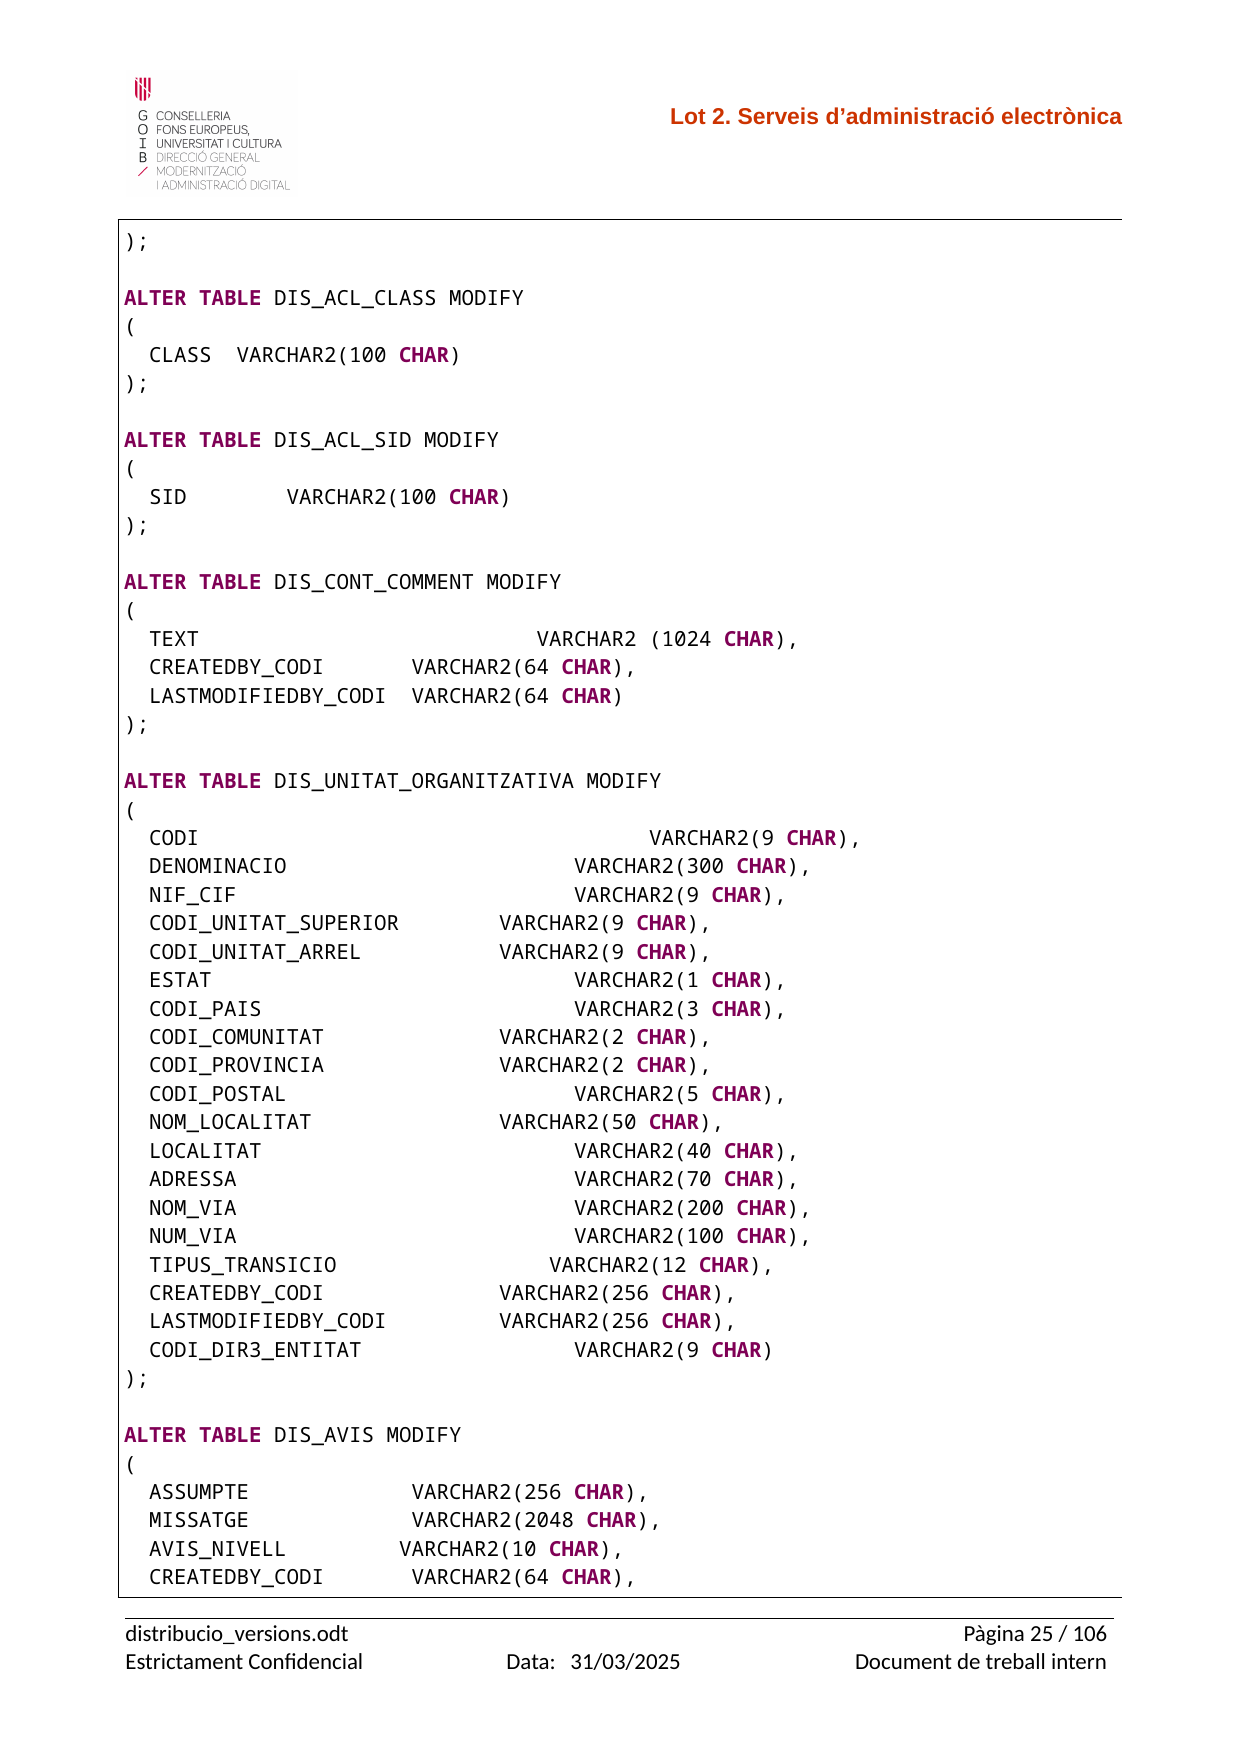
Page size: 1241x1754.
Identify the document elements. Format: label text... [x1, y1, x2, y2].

picture [126, 70, 299, 197]
table_header ); ALTER TABLE DIS_ACL_CLASS MODIFY ( CLASS VARCHAR2(100 CHAR) ); ALTER TABLE DIS_ACL_SID MODIFY ( SID VARCHAR2(100 CHAR) ); ALTER TABLE DIS_CONT_COMMENT MODIFY ( TEXT VARCHAR2 (1024 CHAR), CREATEDBY_CODI VARCHAR2(64 CHAR), LASTMODIFIEDBY_CODI VARCHAR2(64 CHAR) ); ALTER TABLE DIS_UNITAT_ORGANITZATIVA MODIFY ( CODI VARCHAR2(9 CHAR), DENOMINACIO VARCHAR2(300 CHAR), NIF_CIF VARCHAR2(9 CHAR), CODI_UNITAT_SUPERIOR VARCHAR2(9 CHAR), CODI_UNITAT_ARREL VARCHAR2(9 CHAR), ESTAT VARCHAR2(1 CHAR), CODI_PAIS VARCHAR2(3 CHAR), CODI_COMUNITAT VARCHAR2(2 CHAR), CODI_PROVINCIA VARCHAR2(2 CHAR), CODI_POSTAL VARCHAR2(5 CHAR), NOM_LOCALITAT VARCHAR2(50 CHAR), LOCALITAT VARCHAR2(40 CHAR), ADRESSA VARCHAR2(70 CHAR), NOM_VIA VARCHAR2(200 CHAR), NUM_VIA VARCHAR2(100 CHAR), TIPUS_TRANSICIO VARCHAR2(12 CHAR), CREATEDBY_CODI VARCHAR2(256 CHAR), LASTMODIFIEDBY_CODI VARCHAR2(256 CHAR), CODI_DIR3_ENTITAT VARCHAR2(9 CHAR) ); ALTER TABLE DIS_AVIS MODIFY ( ASSUMPTE VARCHAR2(256 CHAR), MISSATGE VARCHAR2(2048 CHAR), AVIS_NIVELL VARCHAR2(10 CHAR), CREATEDBY_CODI VARCHAR2(64 CHAR), [119, 220, 1122, 1597]
